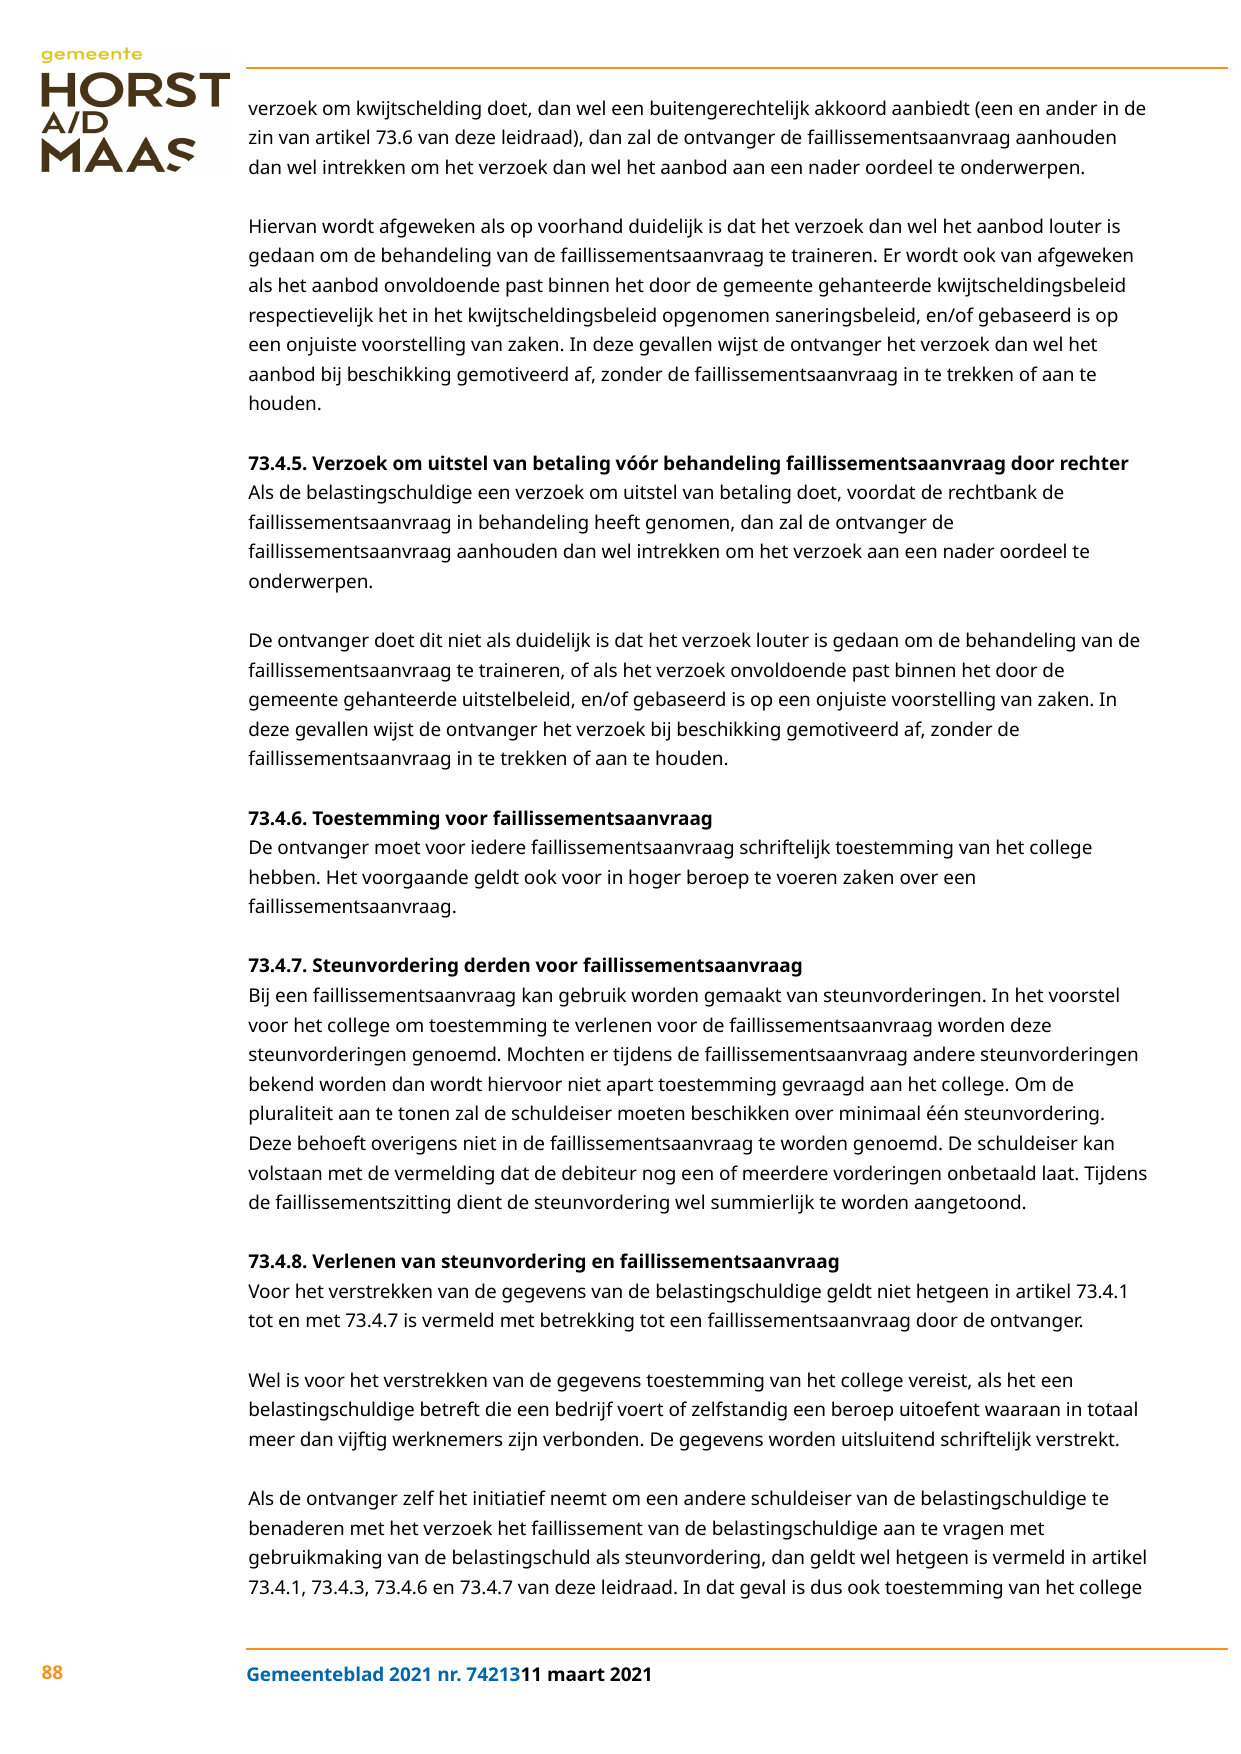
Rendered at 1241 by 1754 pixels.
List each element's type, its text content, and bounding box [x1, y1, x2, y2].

text 73.4.8. Verlenen van steunvordering en faillissementsaanvraag [248, 1248, 1152, 1274]
picture [41, 47, 231, 172]
text 73.4.5. Verzoek om uitstel van betaling vóór behandeling faillissementsaanvraag door rechter [248, 450, 1152, 476]
text Hiervan wordt afgeweken als op voorhand duidelijk is dat het verzoek dan wel het aanbod louter is gedaan om de behandeling van de faillissementsaanvraag te traineren. Er wordt ook van afgeweken als het aanbod onvoldoende past binnen het door de gemeente gehanteerde kwijtscheldingsbeleid respectievelijk het in het kwijtscheldingsbeleid opgenomen saneringsbeleid, en/of gebaseerd is op een onjuiste voorstelling van zaken. In deze gevallen wijst de ontvanger het verzoek dan wel het aanbod bij beschikking gemotiveerd af, zonder de faillissementsaanvraag in te trekken of aan te houden. [248, 213, 1152, 416]
text De ontvanger doet dit niet als duidelijk is dat het verzoek louter is gedaan om de behandeling van de faillissementsaanvraag te traineren, of als het verzoek onvoldoende past binnen het door de gemeente gehanteerde uitstelbeleid, en/of gebaseerd is op een onjuiste voorstelling van zaken. In deze gevallen wijst de ontvanger het verzoek bij beschikking gemotiveerd af, zonder de faillissementsaanvraag in te trekken of aan te houden. [248, 627, 1152, 771]
text Als de belastingschuldige een verzoek om uitstel van betaling doet, voordat de rechtbank de faillissementsaanvraag in behandeling heeft genomen, dan zal de ontvanger de faillissementsaanvraag aanhouden dan wel intrekken om het verzoek aan een nader oordeel te onderwerpen. [248, 479, 1152, 594]
text 73.4.7. Steunvordering derden voor faillissementsaanvraag [248, 953, 1152, 978]
text verzoek om kwijtschelding doet, dan wel een buitengerechtelijk akkoord aanbiedt (een en ander in de zin van artikel 73.6 van deze leidraad), dan zal de ontvanger de faillissementsaanvraag aanhouden dan wel intrekken om het verzoek dan wel het aanbod aan een nader oordeel te onderwerpen. [248, 95, 1152, 180]
text Bij een faillissementsaanvraag kan gebruik worden gemaakt van steunvorderingen. In het voorstel voor het college om toestemming te verlenen voor de faillissementsaanvraag worden deze steunvorderingen genoemd. Mochten er tijdens de faillissementsaanvraag andere steunvorderingen bekend worden dan wordt hiervoor niet apart toestemming gevraagd aan het college. Om de pluraliteit aan te tonen zal de schuldeiser moeten beschikken over minimaal één steunvordering. Deze behoeft overigens niet in de faillissementsaanvraag te worden genoemd. De schuldeiser kan volstaan met de vermelding dat de debiteur nog een of meerdere vorderingen onbetaald laat. Tijdens de faillissementszitting dient de steunvordering wel summierlijk te worden aangetoond. [248, 982, 1152, 1215]
text 73.4.6. Toestemming voor faillissementsaanvraag [248, 805, 1152, 831]
text De ontvanger moet voor iedere faillissementsaanvraag schriftelijk toestemming van het college hebben. Het voorgaande geldt ook voor in hoger beroep te voeren zaken over een faillissementsaanvraag. [248, 834, 1152, 919]
text Voor het verstrekken van de gegevens van de belastingschuldige geldt niet hetgeen in artikel 73.4.1 tot en met 73.4.7 is vermeld met betrekking tot een faillissementsaanvraag door de ontvanger. [248, 1278, 1152, 1333]
text Wel is voor het verstrekken van de gegevens toestemming van het college vereist, als het een belastingschuldige betreft die een bedrijf voert of zelfstandig een beroep uitoefent waaraan in totaal meer dan vijftig werknemers zijn verbonden. De gegevens worden uitsluitend schriftelijk verstrekt. [248, 1367, 1152, 1452]
text Als de ontvanger zelf het initiatief neemt om een andere schuldeiser van de belastingschuldige te benaderen met het verzoek het faillissement van de belastingschuldige aan te vragen met gebruikmaking van de belastingschuld als steunvordering, dan geldt wel hetgeen is vermeld in artikel 73.4.1, 73.4.3, 73.4.6 en 73.4.7 van deze leidraad. In dat geval is dus ook toestemming van het college [248, 1485, 1152, 1600]
